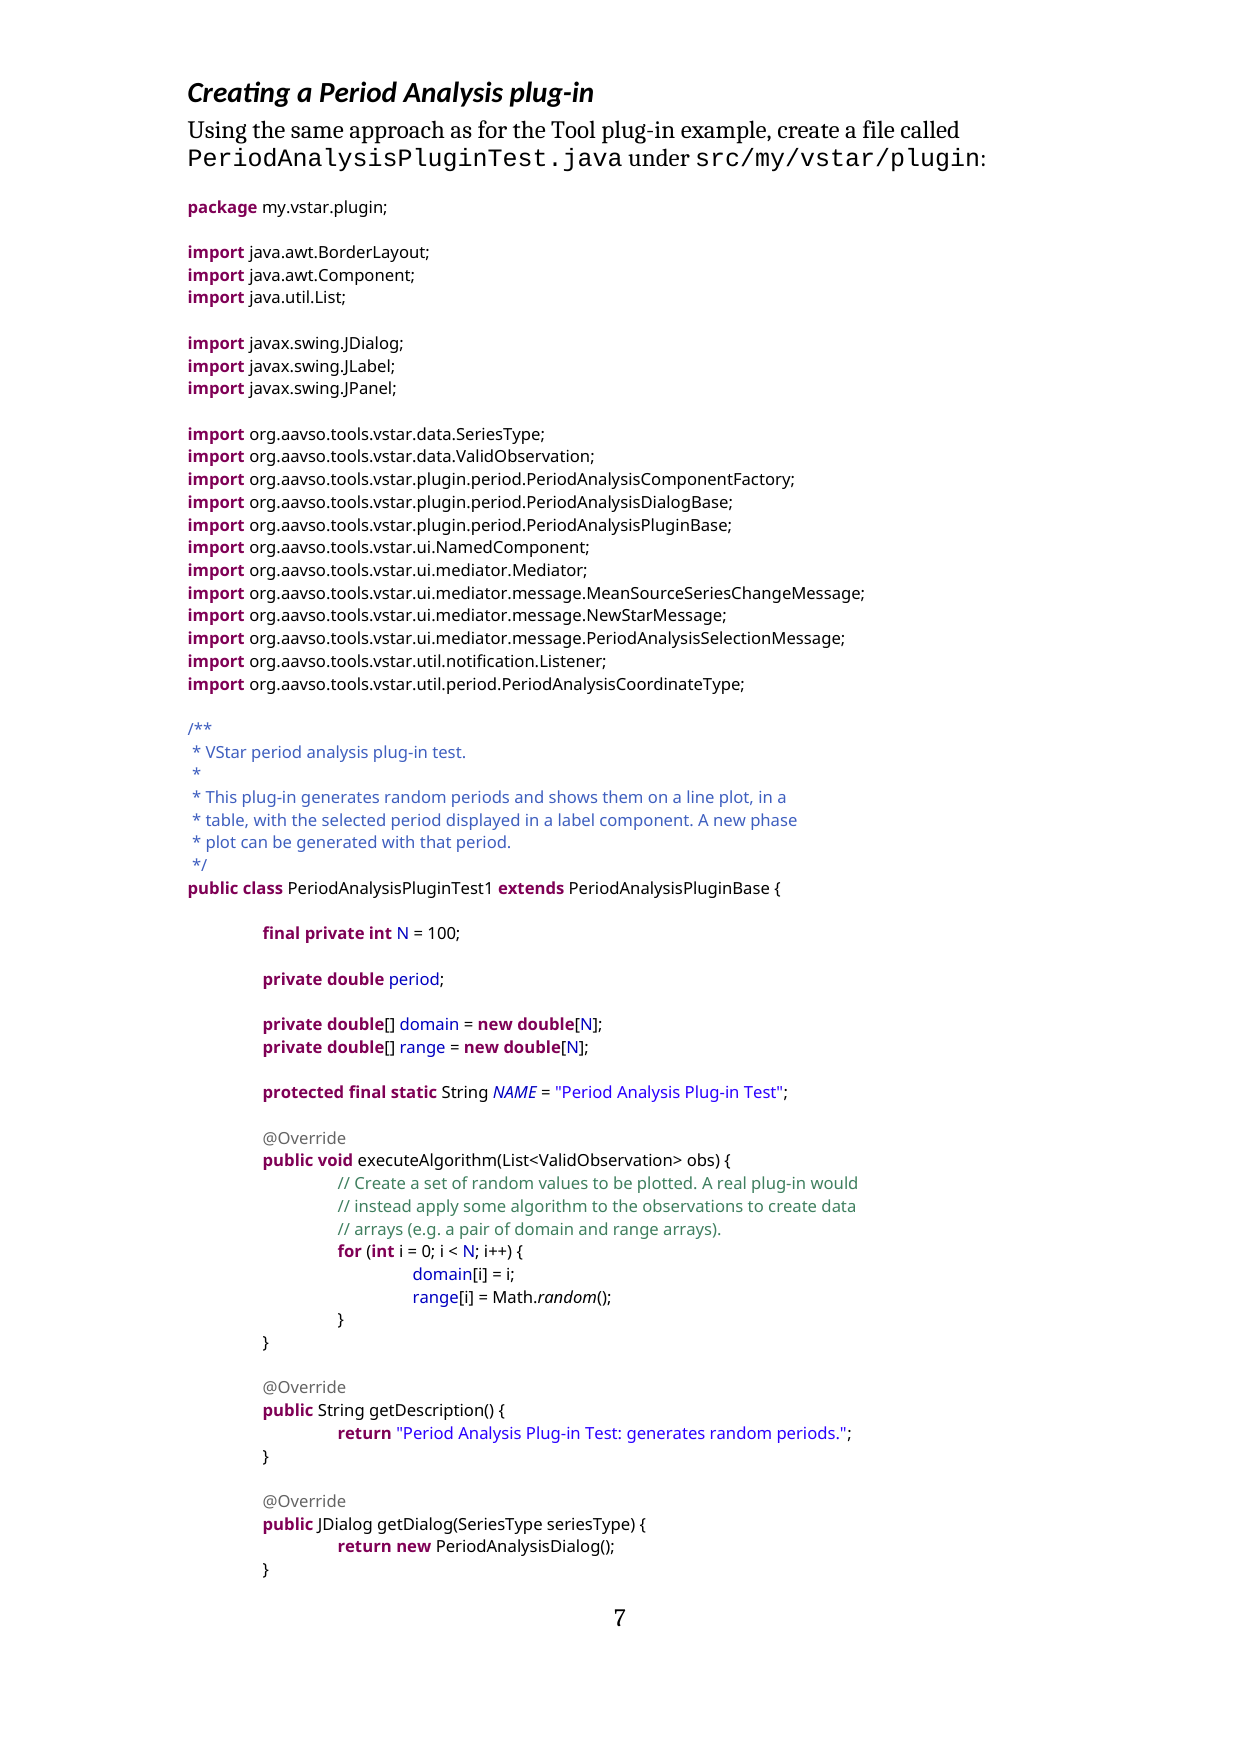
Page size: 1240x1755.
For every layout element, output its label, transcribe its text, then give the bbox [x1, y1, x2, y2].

text // instead apply some algorithm to the observations to create data [187, 1194, 1052, 1217]
text private double[] range = new double[N]; [187, 1035, 1052, 1058]
text public void executeAlgorithm(List<ValidObservation> obs) { [187, 1149, 1052, 1172]
text import javax.swing.JDialog; [187, 331, 1052, 354]
text import org.aavso.tools.vstar.util.notification.Listener; [187, 649, 1052, 672]
text @Override [187, 1489, 1052, 1512]
text import org.aavso.tools.vstar.plugin.period.PeriodAnalysisPluginBase; [187, 513, 1052, 536]
text * plot can be generated with that period. [187, 831, 1052, 854]
text return "Period Analysis Plug-in Test: generates random periods."; [187, 1421, 1052, 1444]
text final private int N = 100; [187, 922, 1052, 944]
text public JDialog getDialog(SeriesType seriesType) { [187, 1512, 1052, 1535]
text import org.aavso.tools.vstar.util.period.PeriodAnalysisCoordinateType; [187, 672, 1052, 695]
text import java.awt.Component; [187, 263, 1052, 286]
text import org.aavso.tools.vstar.ui.mediator.message.PeriodAnalysisSelectionMessage; [187, 627, 1052, 649]
text import org.aavso.tools.vstar.ui.NamedComponent; [187, 536, 1052, 558]
text */ [187, 854, 1052, 876]
text protected final static String NAME = "Period Analysis Plug-in Test"; [187, 1081, 1052, 1103]
text @Override [187, 1376, 1052, 1399]
text import java.awt.BorderLayout; [187, 241, 1052, 263]
text import org.aavso.tools.vstar.plugin.period.PeriodAnalysisComponentFactory; [187, 468, 1052, 490]
text @Override [187, 1126, 1052, 1149]
text * [187, 763, 1052, 786]
text domain[i] = i; [187, 1262, 1052, 1285]
text import org.aavso.tools.vstar.ui.mediator.Mediator; [187, 558, 1052, 581]
text import org.aavso.tools.vstar.data.SeriesType; [187, 422, 1052, 445]
subtitle Creating a Period Analysis plug-in [187, 74, 1052, 109]
text * This plug-in generates random periods and shows them on a line plot, in a [187, 786, 1052, 808]
text private double period; [187, 967, 1052, 990]
text for (int i = 0; i < N; i++) { [187, 1240, 1052, 1262]
text } [187, 1308, 1052, 1331]
text import javax.swing.JPanel; [187, 377, 1052, 399]
text public class PeriodAnalysisPluginTest1 extends PeriodAnalysisPluginBase { [187, 876, 1052, 899]
text import java.util.List; [187, 286, 1052, 309]
text // Create a set of random values to be plotted. A real plug-in would [187, 1172, 1052, 1194]
text import org.aavso.tools.vstar.ui.mediator.message.NewStarMessage; [187, 604, 1052, 627]
text public String getDescription() { [187, 1399, 1052, 1421]
text package my.vstar.plugin; [187, 195, 1052, 218]
text import org.aavso.tools.vstar.ui.mediator.message.MeanSourceSeriesChangeMessage; [187, 581, 1052, 604]
text // arrays (e.g. a pair of domain and range arrays). [187, 1217, 1052, 1240]
text } [187, 1331, 1052, 1353]
text /** [187, 717, 1052, 740]
text return new PeriodAnalysisDialog(); [187, 1535, 1052, 1558]
text Using the same approach as for the Tool plug-in example, create a file called PeriodAnalysisPluginTest.java under src/my/vstar/plugin: [187, 116, 1052, 174]
text } [187, 1444, 1052, 1467]
text private double[] domain = new double[N]; [187, 1013, 1052, 1035]
text import org.aavso.tools.vstar.data.ValidObservation; [187, 445, 1052, 468]
text * VStar period analysis plug-in test. [187, 740, 1052, 763]
text } [187, 1558, 1052, 1580]
text import org.aavso.tools.vstar.plugin.period.PeriodAnalysisDialogBase; [187, 490, 1052, 513]
text import javax.swing.JLabel; [187, 354, 1052, 377]
text * table, with the selected period displayed in a label component. A new phase [187, 808, 1052, 831]
text range[i] = Math.random(); [187, 1285, 1052, 1308]
